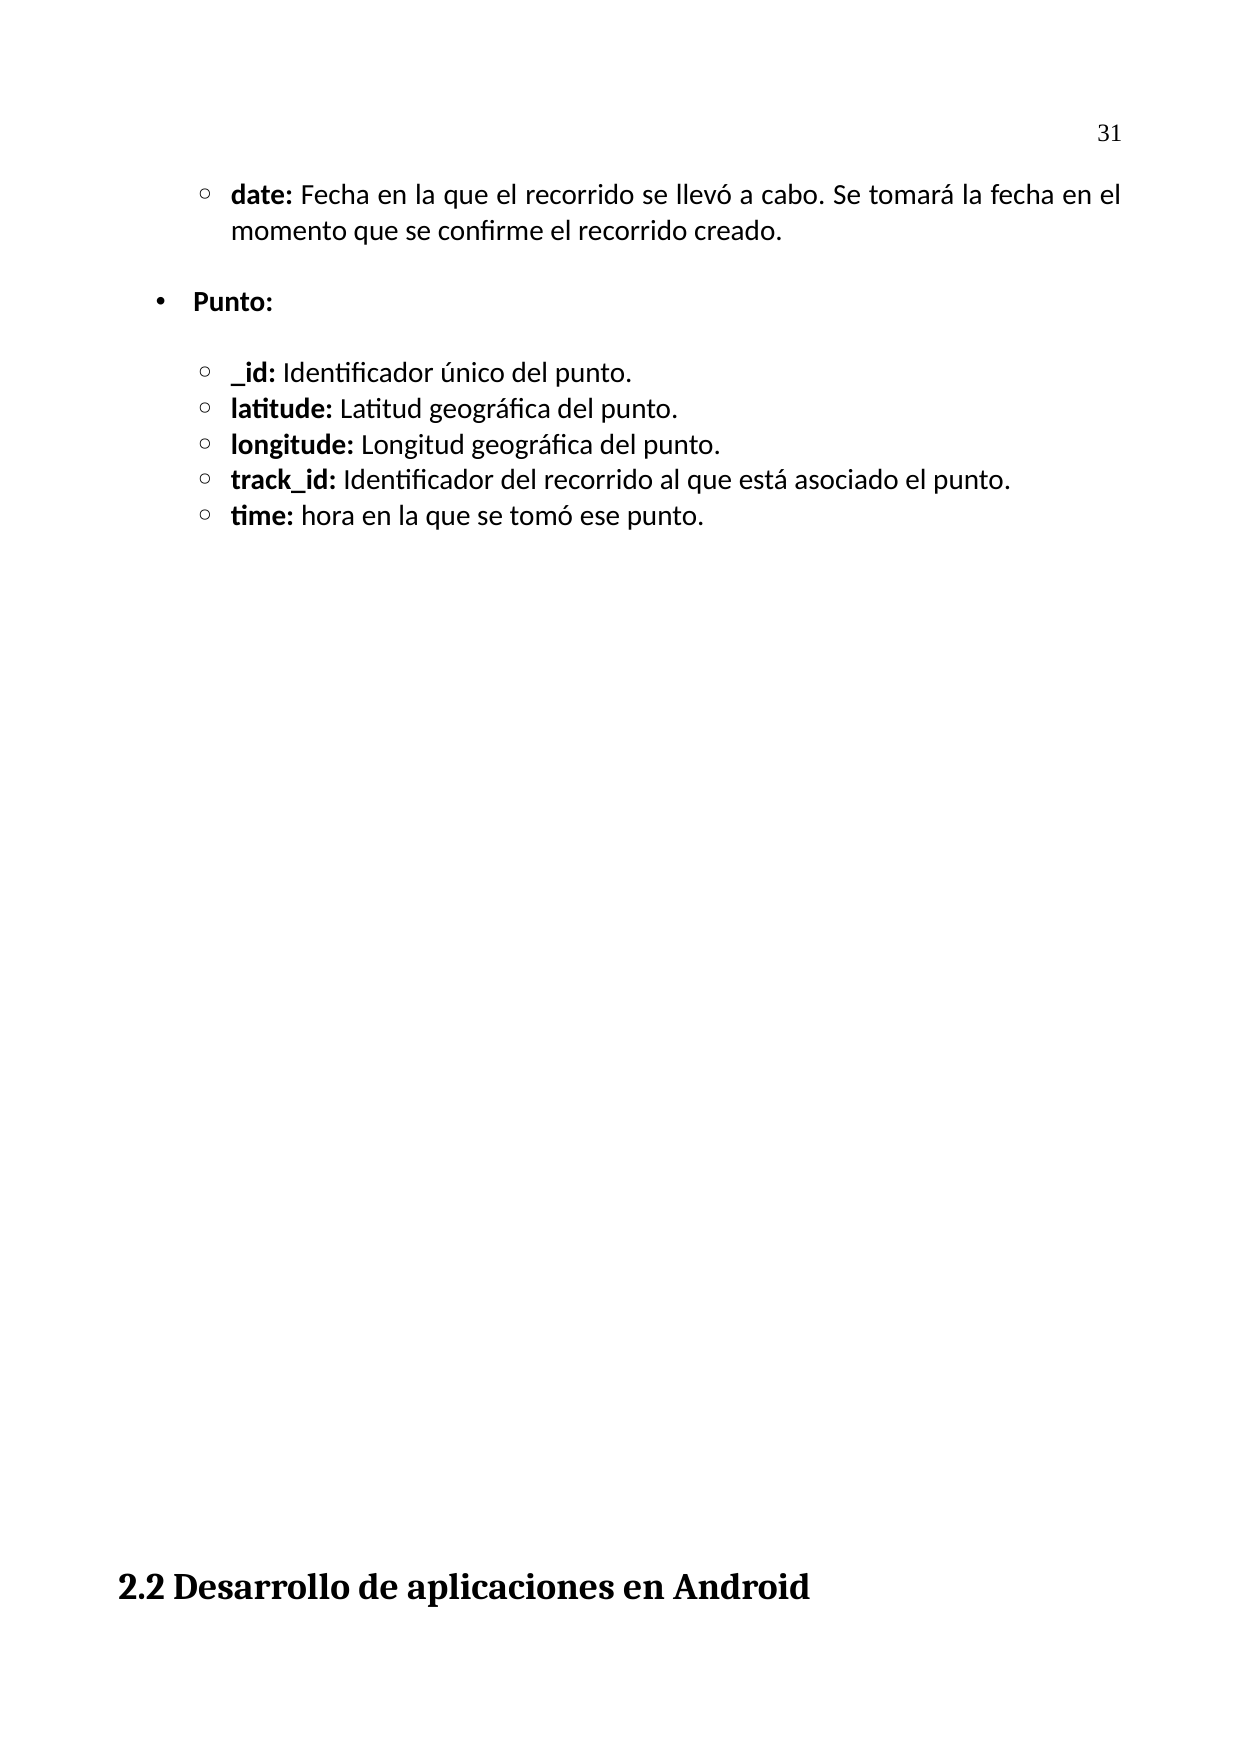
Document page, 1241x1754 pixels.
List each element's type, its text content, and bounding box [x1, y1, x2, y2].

list Punto: [156, 283, 1122, 319]
list time: hora en la que se tomó ese punto. [193, 497, 1122, 533]
list latitude: Latitud geográfica del punto. [193, 390, 1122, 426]
list _id: Identificador único del punto. [193, 354, 1122, 390]
list date: Fecha en la que el recorrido se llevó a cabo. Se tomará la fecha en el momento que se confirme el recorrido creado. [193, 176, 1122, 248]
text 2.2 Desarrollo de aplicaciones en Android [118, 1566, 1122, 1609]
list track_id: Identificador del recorrido al que está asociado el punto. [193, 461, 1122, 497]
list longitude: Longitud geográfica del punto. [193, 426, 1122, 461]
